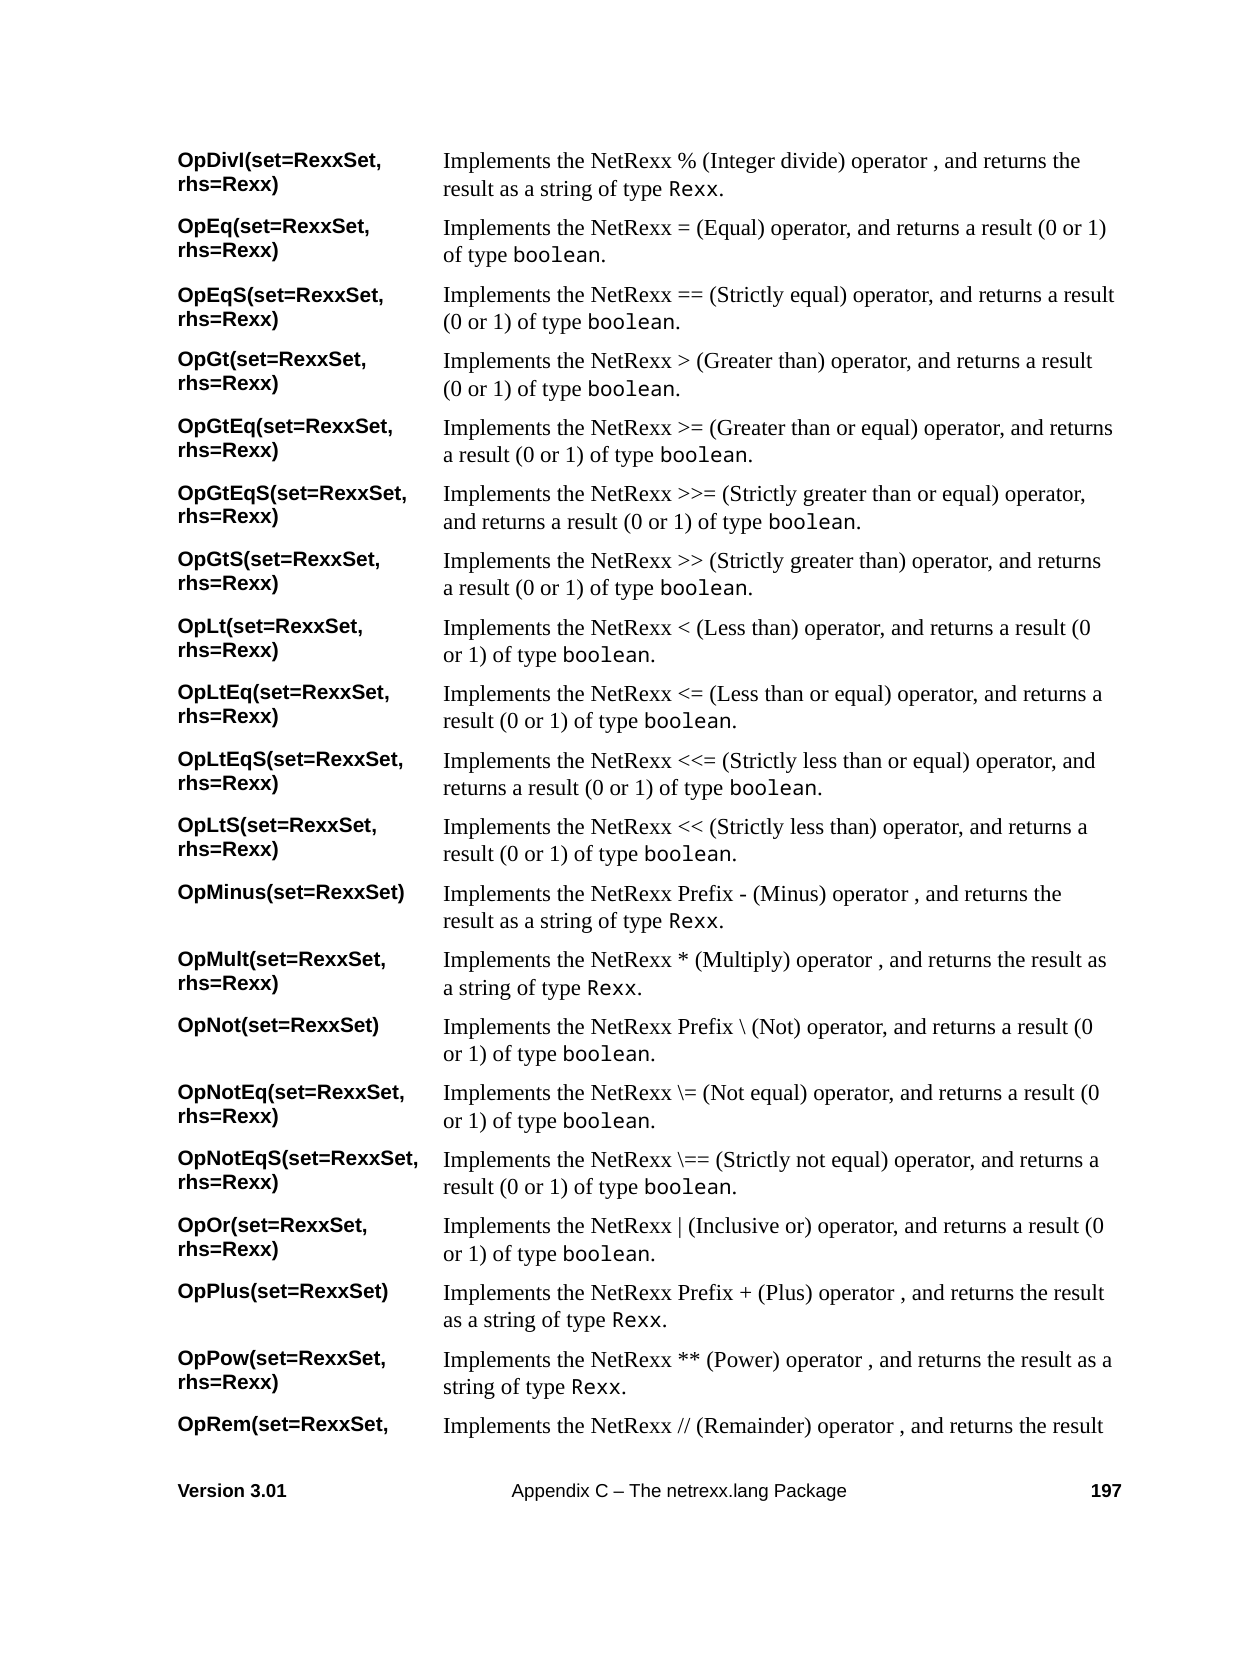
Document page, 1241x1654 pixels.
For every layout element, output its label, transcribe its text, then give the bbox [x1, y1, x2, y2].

table_cell Implements the NetRexx >>= (Strictly greater than or equal) operator, and returns a result (0 or 1) of type boolean. [443, 480, 1122, 547]
table_cell Implements the NetRexx * (Multiply) operator , and returns the result as a string of type Rexx. [443, 946, 1122, 1013]
table_cell OpNotEq(set=RexxSet, rhs=Rexx) [177, 1080, 443, 1146]
table_cell Implements the NetRexx \= (Not equal) operator, and returns a result (0 or 1) of type boolean. [443, 1080, 1122, 1146]
table_cell OpLtEqS(set=RexxSet, rhs=Rexx) [177, 747, 443, 813]
table_cell OpGtS(set=RexxSet, rhs=Rexx) [177, 547, 443, 613]
table_cell Implements the NetRexx Prefix \ (Not) operator, and returns a result (0 or 1) of type boolean. [443, 1013, 1122, 1079]
table_cell Implements the NetRexx % (Integer divide) operator , and returns the result as a string of type Rexx. [443, 148, 1122, 214]
table_cell OpRem(set=RexxSet, [177, 1412, 443, 1439]
table_cell OpGtEq(set=RexxSet, rhs=Rexx) [177, 414, 443, 480]
table_cell OpLtEq(set=RexxSet, rhs=Rexx) [177, 680, 443, 747]
table_cell Implements the NetRexx >> (Strictly greater than) operator, and returns a result (0 or 1) of type boolean. [443, 547, 1122, 613]
table_cell Implements the NetRexx // (Remainder) operator , and returns the result [443, 1412, 1122, 1439]
table_cell OpEq(set=RexxSet, rhs=Rexx) [177, 214, 443, 281]
table_cell OpLt(set=RexxSet, rhs=Rexx) [177, 614, 443, 680]
table_cell OpMinus(set=RexxSet) [177, 880, 443, 946]
table_cell Implements the NetRexx Prefix + (Plus) operator , and returns the result as a string of type Rexx. [443, 1279, 1122, 1346]
table_cell Implements the NetRexx <<= (Strictly less than or equal) operator, and returns a result (0 or 1) of type boolean. [443, 747, 1122, 813]
table_cell OpOr(set=RexxSet, rhs=Rexx) [177, 1213, 443, 1279]
table_cell OpNot(set=RexxSet) [177, 1013, 443, 1079]
table_cell Implements the NetRexx <= (Less than or equal) operator, and returns a result (0 or 1) of type boolean. [443, 680, 1122, 747]
table_cell Implements the NetRexx Prefix - (Minus) operator , and returns the result as a string of type Rexx. [443, 880, 1122, 946]
table_cell Implements the NetRexx \== (Strictly not equal) operator, and returns a result (0 or 1) of type boolean. [443, 1146, 1122, 1213]
table_cell Implements the NetRexx | (Inclusive or) operator, and returns a result (0 or 1) of type boolean. [443, 1213, 1122, 1279]
table_cell Implements the NetRexx ** (Power) operator , and returns the result as a string of type Rexx. [443, 1346, 1122, 1412]
table_cell OpEqS(set=RexxSet, rhs=Rexx) [177, 281, 443, 347]
table_cell Implements the NetRexx == (Strictly equal) operator, and returns a result (0 or 1) of type boolean. [443, 281, 1122, 347]
table_cell Implements the NetRexx = (Equal) operator, and returns a result (0 or 1) of type boolean. [443, 214, 1122, 281]
table_cell OpNotEqS(set=RexxSet, rhs=Rexx) [177, 1146, 443, 1213]
table_cell OpLtS(set=RexxSet, rhs=Rexx) [177, 813, 443, 880]
table_cell OpPlus(set=RexxSet) [177, 1279, 443, 1346]
table_cell OpDivI(set=RexxSet, rhs=Rexx) [177, 148, 443, 214]
table_cell Implements the NetRexx >= (Greater than or equal) operator, and returns a result (0 or 1) of type boolean. [443, 414, 1122, 480]
table_cell Implements the NetRexx > (Greater than) operator, and returns a result (0 or 1) of type boolean. [443, 347, 1122, 414]
table_cell OpPow(set=RexxSet, rhs=Rexx) [177, 1346, 443, 1412]
table_cell OpGt(set=RexxSet, rhs=Rexx) [177, 347, 443, 414]
table_cell Implements the NetRexx << (Strictly less than) operator, and returns a result (0 or 1) of type boolean. [443, 813, 1122, 880]
table_cell OpGtEqS(set=RexxSet, rhs=Rexx) [177, 480, 443, 547]
table_cell OpMult(set=RexxSet, rhs=Rexx) [177, 946, 443, 1013]
table_cell Implements the NetRexx < (Less than) operator, and returns a result (0 or 1) of type boolean. [443, 614, 1122, 680]
